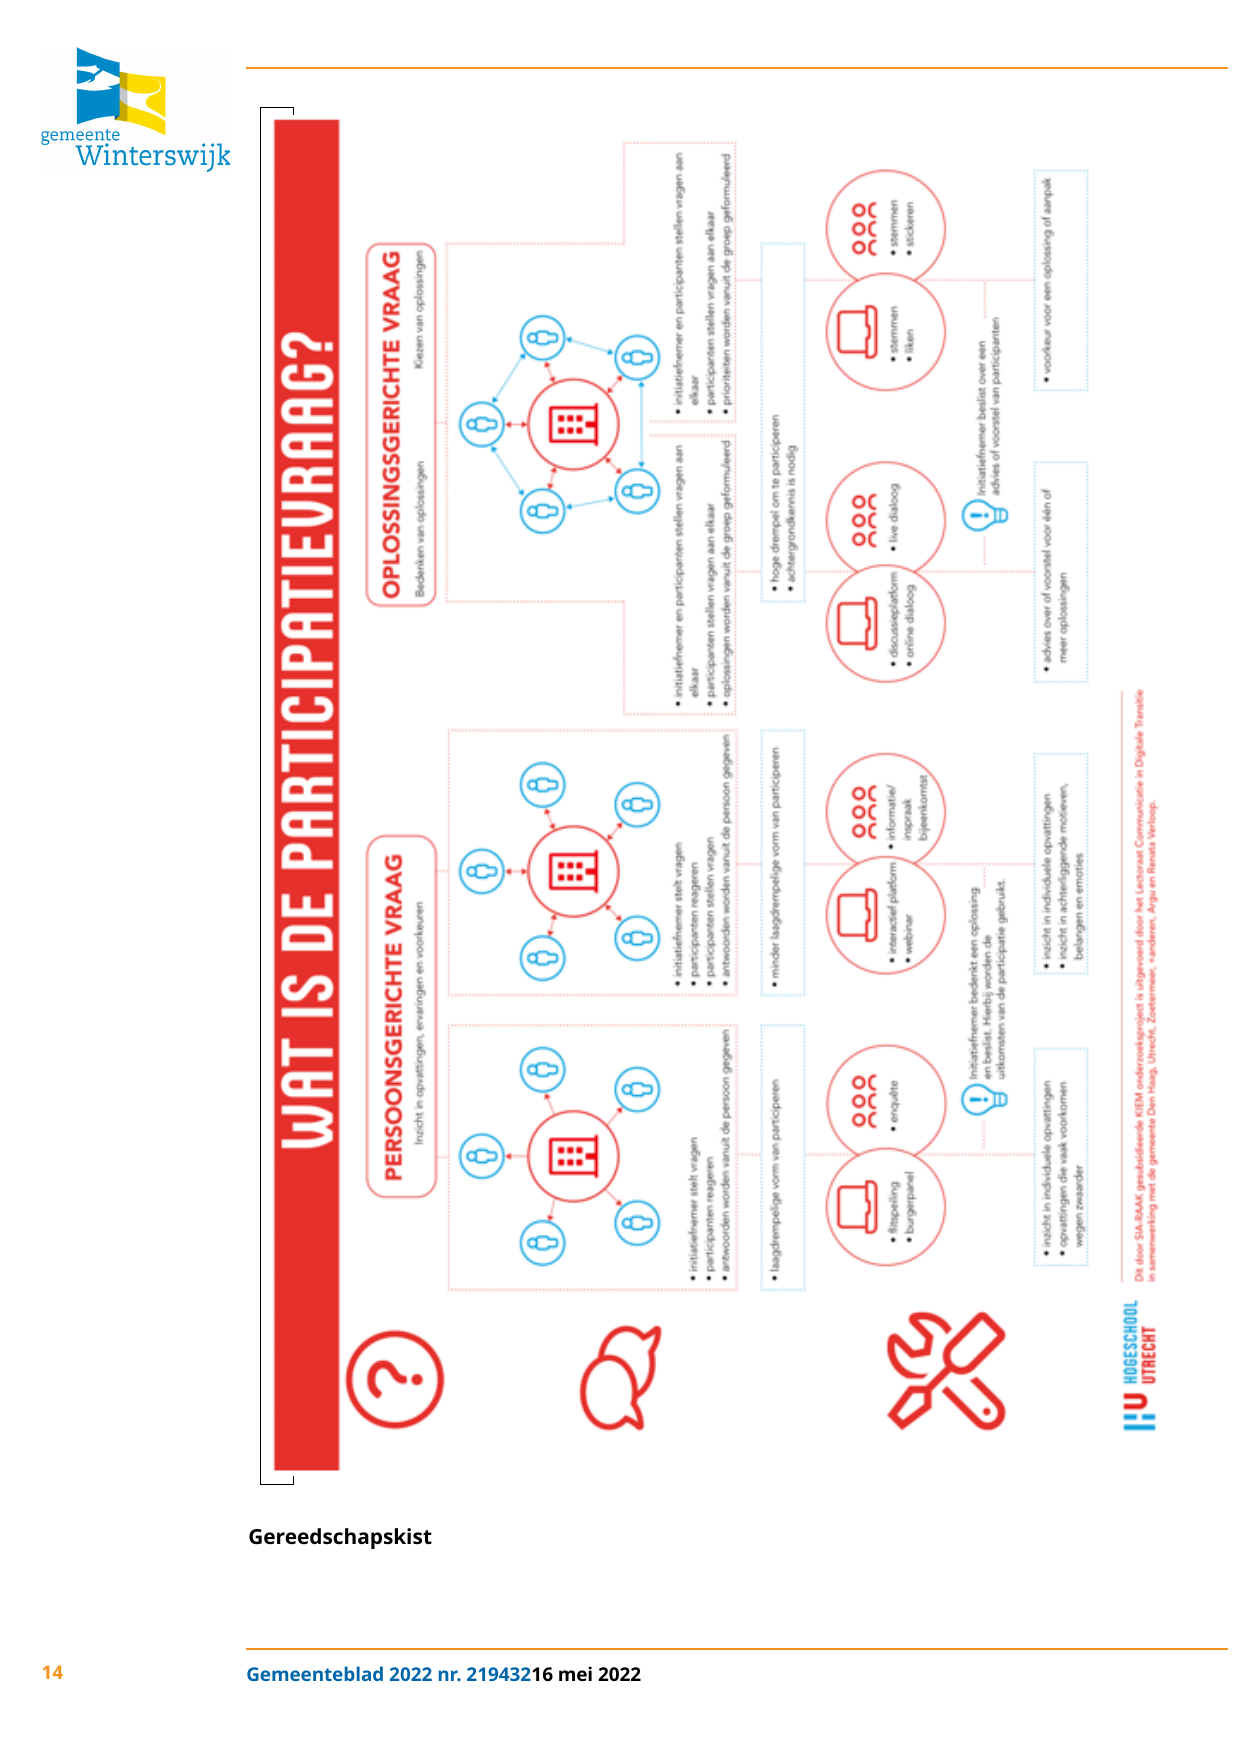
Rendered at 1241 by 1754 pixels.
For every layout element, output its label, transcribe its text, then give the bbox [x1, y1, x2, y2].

picture [225, 153, 231, 162]
picture [268, 115, 1173, 1476]
text Gereedschapskist [248, 1522, 1152, 1550]
picture [41, 47, 231, 172]
